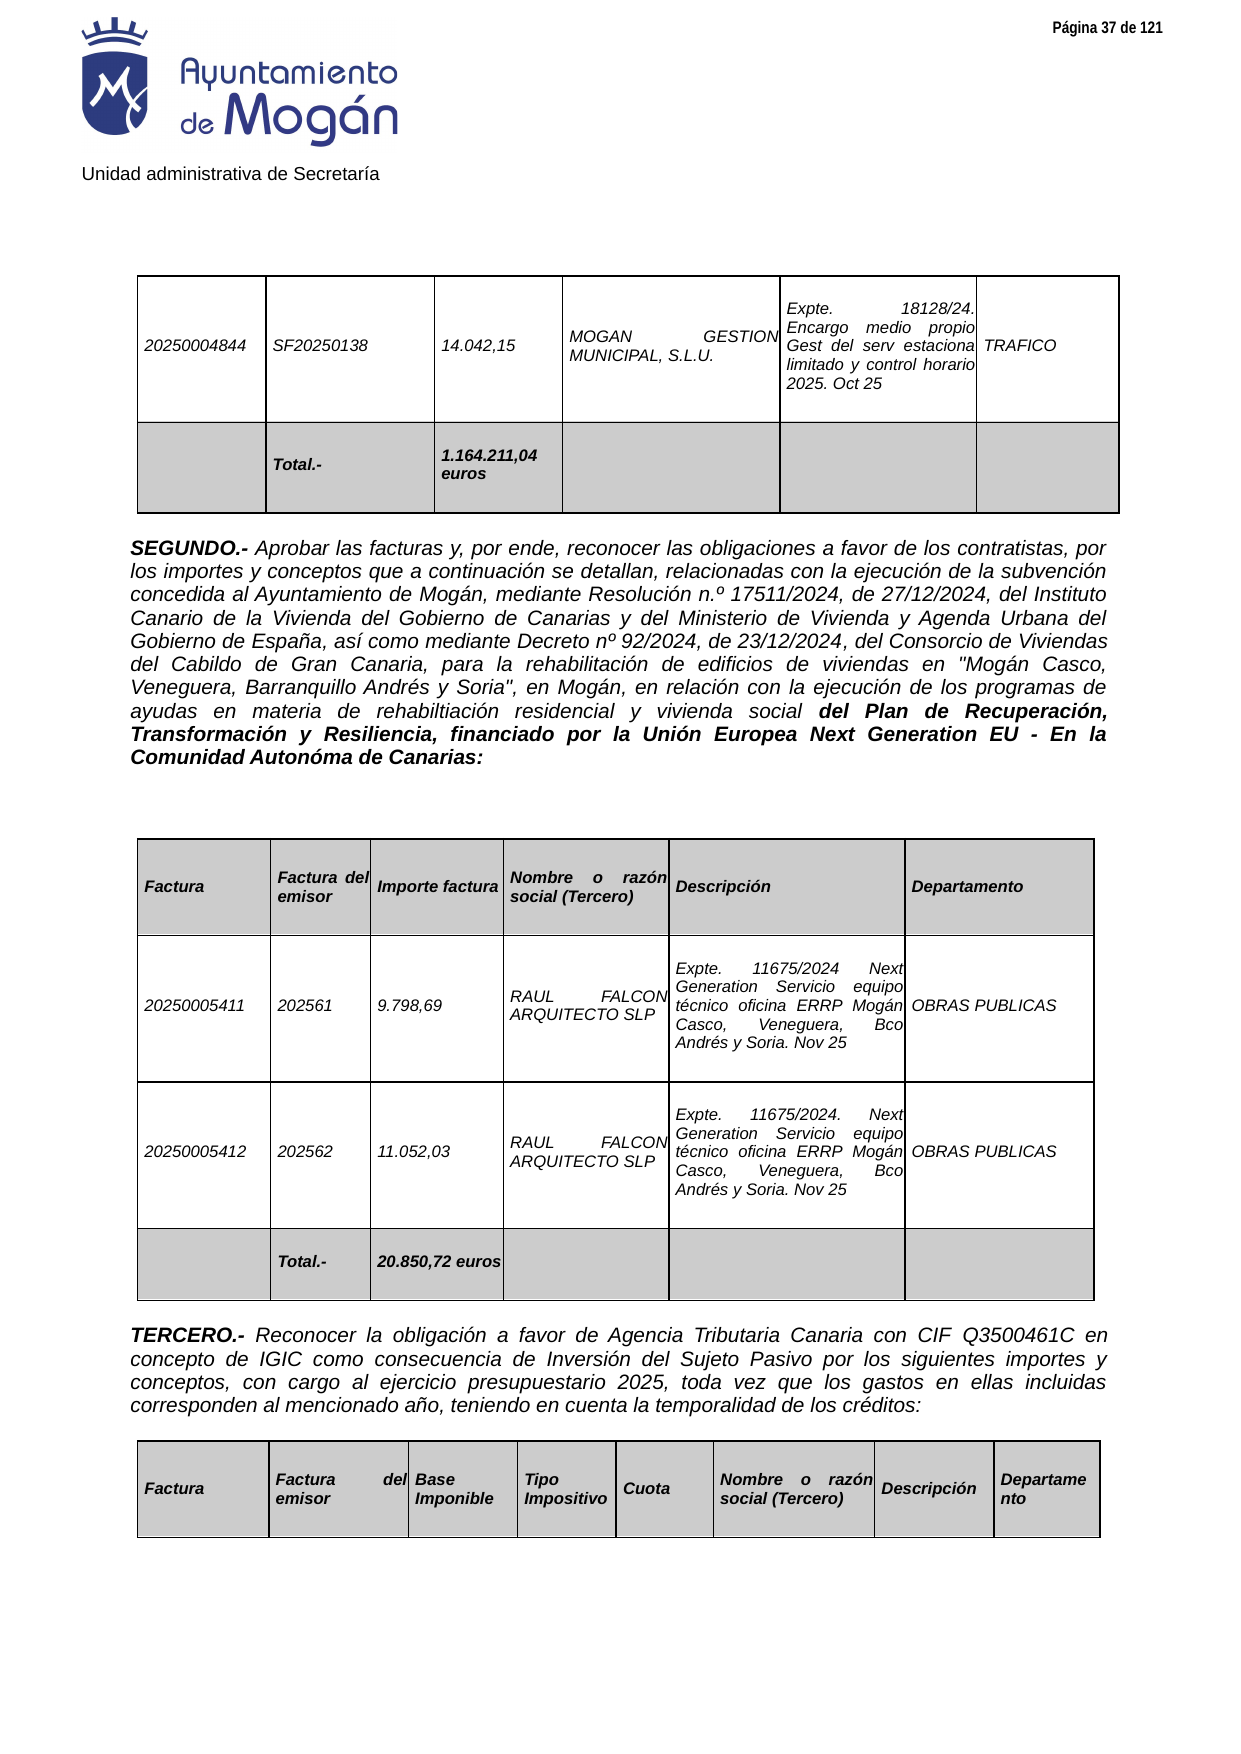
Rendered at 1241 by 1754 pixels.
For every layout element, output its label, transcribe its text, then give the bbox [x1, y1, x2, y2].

table_cell [781, 423, 976, 512]
table_header Descripción [670, 840, 904, 934]
table_header Factura del emisor [271, 840, 370, 934]
table_header Factura [138, 1442, 268, 1536]
table_header Base Imponible [409, 1442, 517, 1536]
picture [81, 17, 398, 153]
table_cell RAUL FALCON ARQUITECTO SLP [504, 936, 668, 1081]
table_cell [138, 423, 265, 512]
table_cell [977, 423, 1118, 512]
table_cell [670, 1229, 904, 1299]
table_cell 20250005411 [138, 936, 270, 1081]
table_header Descripción [875, 1442, 993, 1536]
table_cell 20250004844 [138, 277, 265, 421]
table_cell Total.- [271, 1229, 370, 1299]
table_cell [138, 1229, 270, 1299]
table_header Cuota [617, 1442, 713, 1536]
table_header Importe factura [371, 840, 503, 934]
table_header Departamento [906, 840, 1093, 934]
text SEGUNDO.- Aprobar las facturas y, por ende, reconocer las obligaciones a favor de los contratistas, por los importes y conceptos que a continuación se detallan, relacionadas con la ejecución de la subvención concedida al Ayuntamiento de Mogán, mediante Resolución n.º 17511/2024, de 27/12/2024, del Instituto Canario de la Vivienda del Gobierno de Canarias y del Ministerio de Vivienda y Agenda Urbana del Gobierno de España, así como mediante Decreto nº 92/2024, de 23/12/2024, del Consorcio de Viviendas del Cabildo de Gran Canaria, para la rehabilitación de edificios de viviendas en "Mogán Casco, Veneguera, Barranquillo Andrés y Soria", en Mogán, en relación con la ejecución de los programas de ayudas en materia de rehabiltiación residencial y vivienda social del Plan de Recuperación, Transformación y Resiliencia, financiado por la Unión Europea Next Generation EU - En la Comunidad Autonóma de Canarias: [130, 537, 1110, 769]
table_cell Total.- [267, 423, 434, 512]
table_header Tipo Impositivo [518, 1442, 615, 1536]
table_cell RAUL FALCON ARQUITECTO SLP [504, 1083, 668, 1228]
table_header Nombre o razón social (Tercero) [714, 1442, 874, 1536]
table_cell OBRAS PUBLICAS [906, 936, 1093, 1081]
table_cell 202561 [271, 936, 370, 1081]
table_header Factura del emisor [270, 1442, 408, 1536]
table_cell [504, 1229, 668, 1299]
table_cell 20.850,72 euros [371, 1229, 503, 1299]
table_cell Expte. 11675/2024 Next Generation Servicio equipo técnico oficina ERRP Mogán Casco, Veneguera, Bco Andrés y Soria. Nov 25 [670, 936, 904, 1081]
table_cell Expte. 18128/24. Encargo medio propio Gest del serv estaciona limitado y control horario 2025. Oct 25 [781, 277, 976, 421]
table_cell [563, 423, 779, 512]
table_header Departamento [995, 1442, 1099, 1536]
text TERCERO.- Reconocer la obligación a favor de Agencia Tributaria Canaria con CIF Q3500461C en concepto de IGIC como consecuencia de Inversión del Sujeto Pasivo por los siguientes importes y conceptos, con cargo al ejercicio presupuestario 2025, toda vez que los gastos en ellas incluidas corresponden al mencionado año, teniendo en cuenta la temporalidad de los créditos: [130, 1324, 1110, 1417]
table_cell TRAFICO [977, 277, 1118, 421]
table_cell 202562 [271, 1083, 370, 1228]
table_header Nombre o razón social (Tercero) [504, 840, 668, 934]
table_cell MOGAN GESTION MUNICIPAL, S.L.U. [563, 277, 779, 421]
table_cell Expte. 11675/2024. Next Generation Servicio equipo técnico oficina ERRP Mogán Casco, Veneguera, Bco Andrés y Soria. Nov 25 [670, 1083, 904, 1228]
table_cell [906, 1229, 1093, 1299]
table_cell 9.798,69 [371, 936, 503, 1081]
table_cell 11.052,03 [371, 1083, 503, 1228]
table_cell OBRAS PUBLICAS [906, 1083, 1093, 1228]
table_cell SF20250138 [267, 277, 434, 421]
table_cell 20250005412 [138, 1083, 270, 1228]
table_cell 1.164.211,04 euros [435, 423, 562, 512]
table_cell 14.042,15 [435, 277, 562, 421]
table_header Factura [138, 840, 270, 934]
